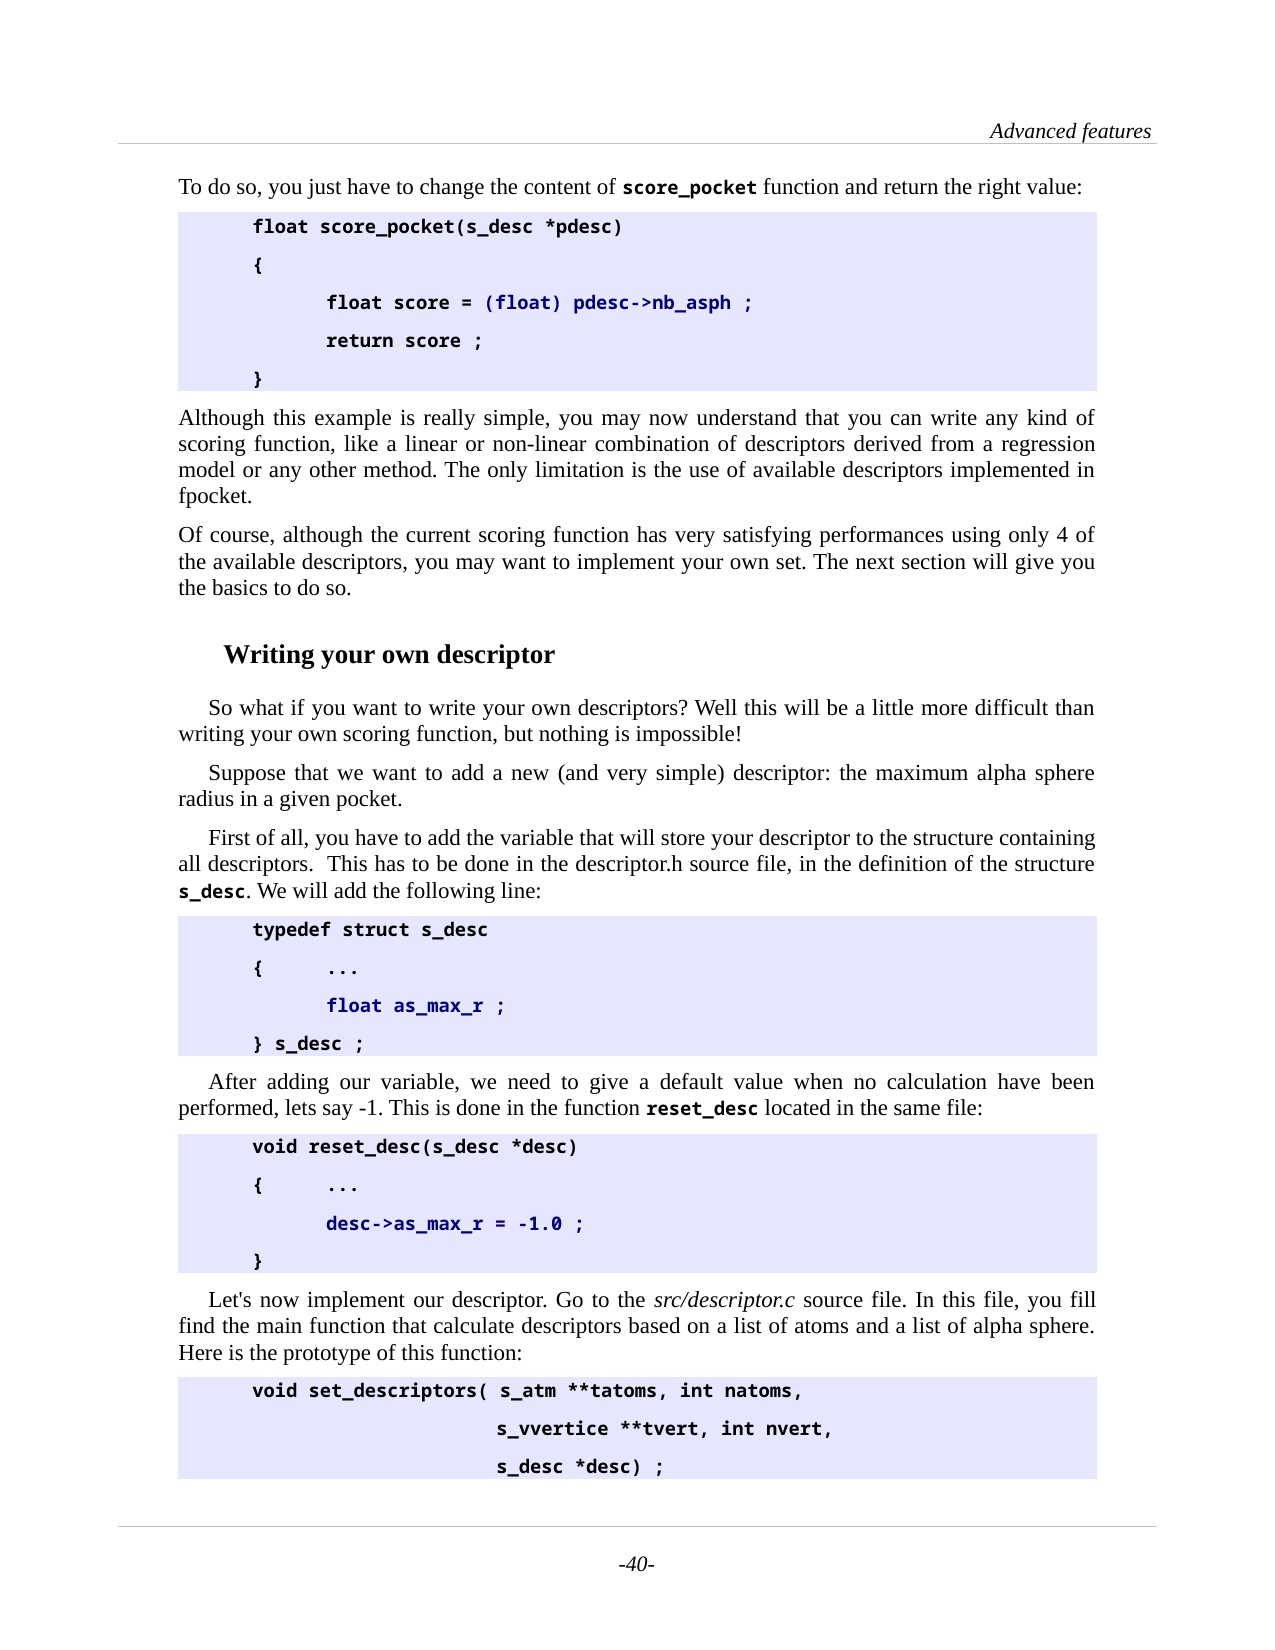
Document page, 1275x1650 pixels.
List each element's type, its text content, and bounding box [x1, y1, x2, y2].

text float score_pocket(s_desc *pdesc) [178, 212, 1097, 239]
text s_vvertice **tvert, int nvert, [178, 1415, 1097, 1441]
text First of all, you have to add the variable that will store your descriptor to the structure containing all descriptors. This has to be done in the descriptor.h source file, in the definition of the structure s_desc. We will add the following line: [178, 824, 1097, 903]
subtitle Writing your own descriptor [223, 638, 1157, 670]
text { [178, 251, 1097, 277]
text After adding our variable, we need to give a default value when no calculation have been performed, lets say -1. This is done in the function reset_desc located in the same file: [178, 1068, 1097, 1121]
text To do so, you just have to change the content of score_pocket function and return the right value: [178, 173, 1097, 200]
text typedef struct s_desc [178, 916, 1097, 942]
text void reset_desc(s_desc *desc) [178, 1134, 1097, 1159]
text float score = (float) pdesc->nb_asph ; [178, 289, 1097, 315]
text Let's now implement our descriptor. Go to the src/descriptor.c source file. In this file, you fill find the main function that calculate descriptors based on a list of atoms and a list of alpha sphere. Here is the prototype of this function: [178, 1286, 1097, 1365]
text return score ; [178, 327, 1097, 353]
text { ... [178, 954, 1097, 979]
text float as_max_r ; [178, 992, 1097, 1018]
text desc->as_max_r = -1.0 ; [178, 1210, 1097, 1235]
text Suppose that we want to add a new (and very simple) descriptor: the maximum alpha sphere radius in a given pocket. [178, 759, 1097, 812]
text Although this example is really simple, you may now understand that you can write any kind of scoring function, like a linear or non-linear combination of descriptors derived from a regression model or any other method. The only limitation is the use of available descriptors implemented in fpocket. [178, 403, 1097, 509]
text } [178, 366, 1097, 391]
text So what if you want to write your own descriptors? Well this will be a little more difficult than writing your own scoring function, but nothing is impossible! [178, 694, 1097, 746]
text Of course, although the current scoring function has very satisfying performances using only 4 of the available descriptors, you may want to implement your own set. The next section will give you the basics to do so. [178, 521, 1097, 601]
text s_desc *desc) ; [178, 1453, 1097, 1479]
text } s_desc ; [178, 1030, 1097, 1056]
text } [178, 1248, 1097, 1273]
text { ... [178, 1172, 1097, 1197]
text void set_descriptors( s_atm **tatoms, int natoms, [178, 1377, 1097, 1403]
